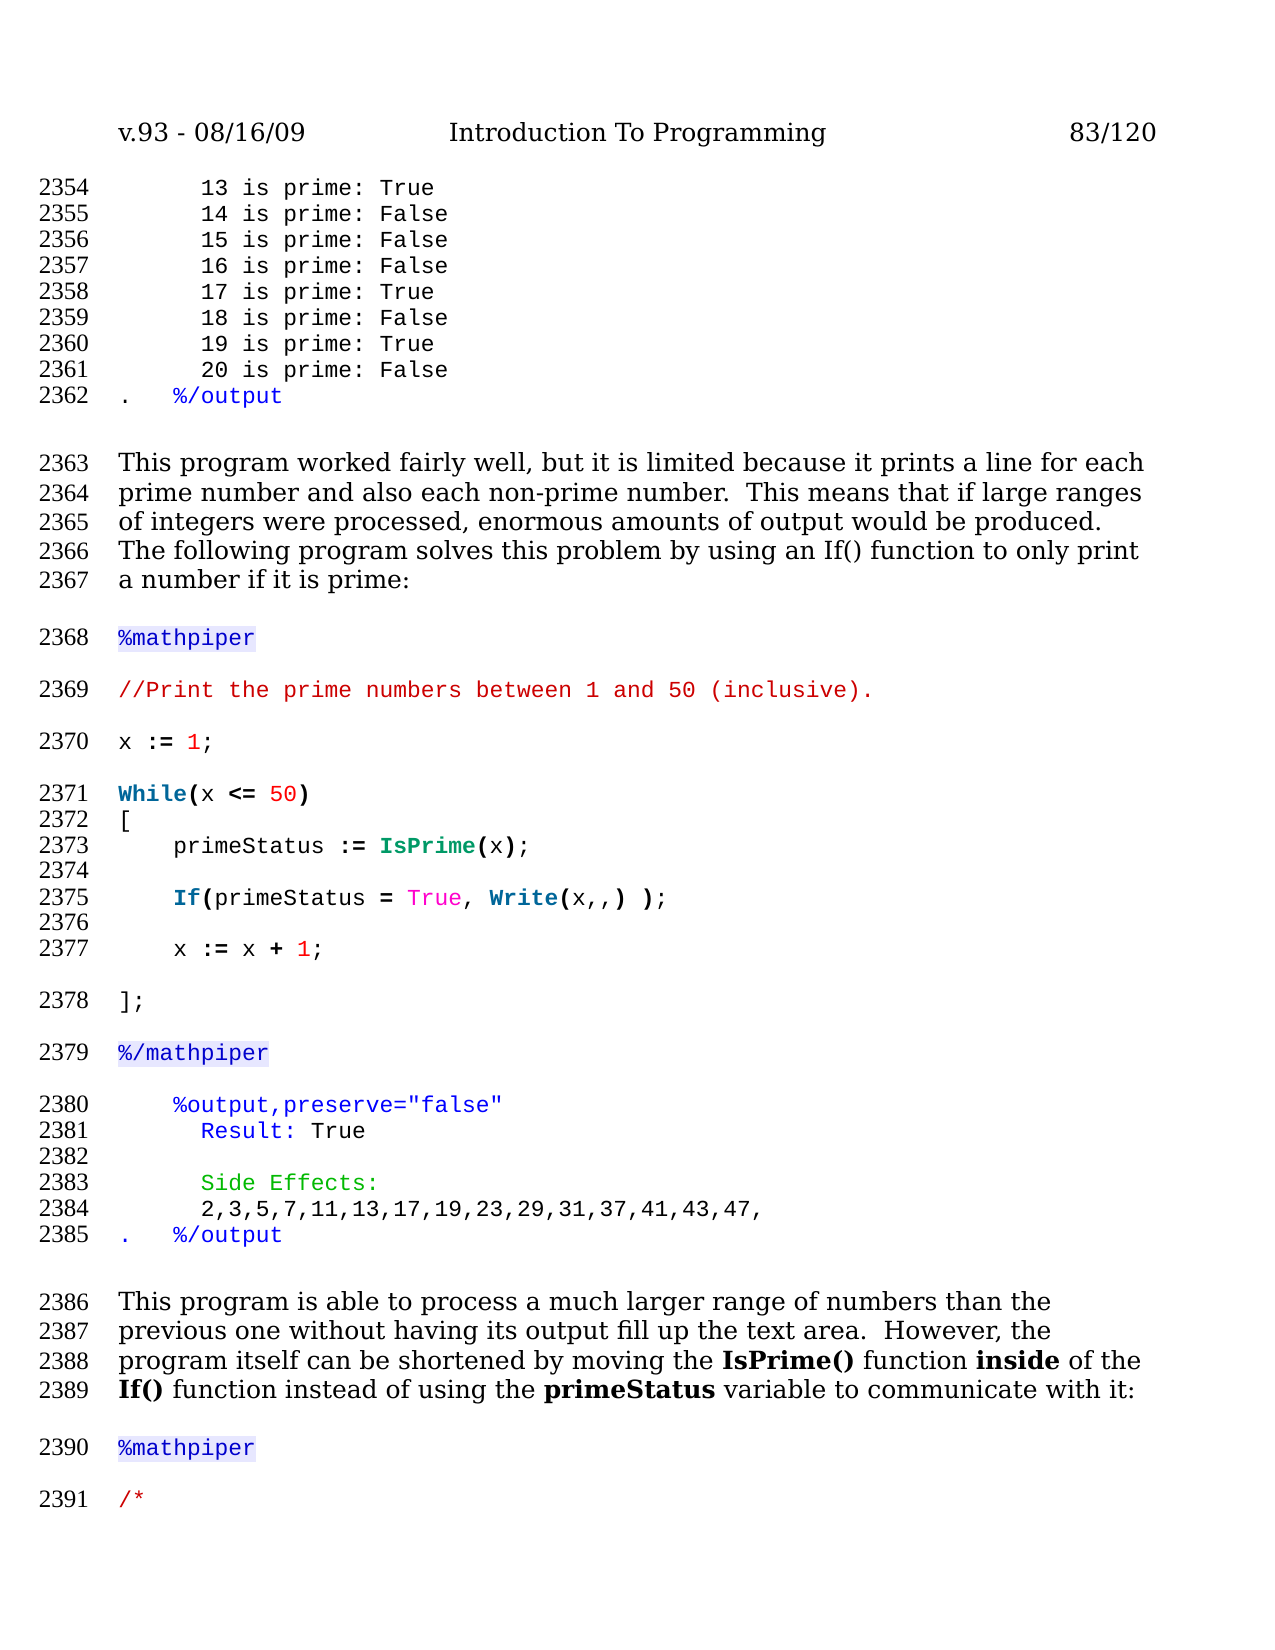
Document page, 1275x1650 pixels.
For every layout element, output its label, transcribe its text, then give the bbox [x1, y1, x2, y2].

text %mathpiper [118, 1436, 1157, 1462]
text [ [118, 808, 1157, 834]
text 15 is prime: False [118, 229, 1157, 254]
text primeStatus := IsPrime(x); [118, 834, 1157, 860]
text %/mathpiper [118, 1041, 1157, 1067]
text . %/output [118, 384, 1157, 410]
text . %/output [118, 1223, 1157, 1249]
text %output,preserve="false" [118, 1093, 1157, 1119]
text While(x <= 50) [118, 782, 1157, 808]
text 17 is prime: True [118, 281, 1157, 306]
text /* [118, 1488, 1157, 1514]
text x := 1; [118, 730, 1157, 756]
text ]; [118, 989, 1157, 1016]
text 13 is prime: True [118, 177, 1157, 203]
text //Print the prime numbers between 1 and 50 (inclusive). [118, 678, 1157, 704]
text 20 is prime: False [118, 358, 1157, 384]
text x := x + 1; [118, 938, 1157, 964]
text %mathpiper [118, 626, 1157, 652]
text 19 is prime: True [118, 332, 1157, 358]
text Side Effects: [118, 1171, 1157, 1197]
text Result: True [118, 1119, 1157, 1145]
text 16 is prime: False [118, 254, 1157, 281]
text If(primeStatus = True, Write(x,,) ); [118, 886, 1157, 912]
text This program is able to process a much larger range of numbers than the previous one without having its output fill up the text area. However, the program itself can be shortened by moving the IsPrime() function inside of the If() function instead of using the primeStatus variable to communicate with it: [118, 1287, 1157, 1404]
text This program worked fairly well, but it is limited because it prints a line for each prime number and also each non-prime number. This means that if large ranges of integers were processed, enormous amounts of output would be produced. The following program solves this problem by using an If() function to only print a number if it is prime: [118, 449, 1157, 594]
text 18 is prime: False [118, 306, 1157, 332]
text 2,3,5,7,11,13,17,19,23,29,31,37,41,43,47, [118, 1197, 1157, 1223]
text 14 is prime: False [118, 203, 1157, 229]
